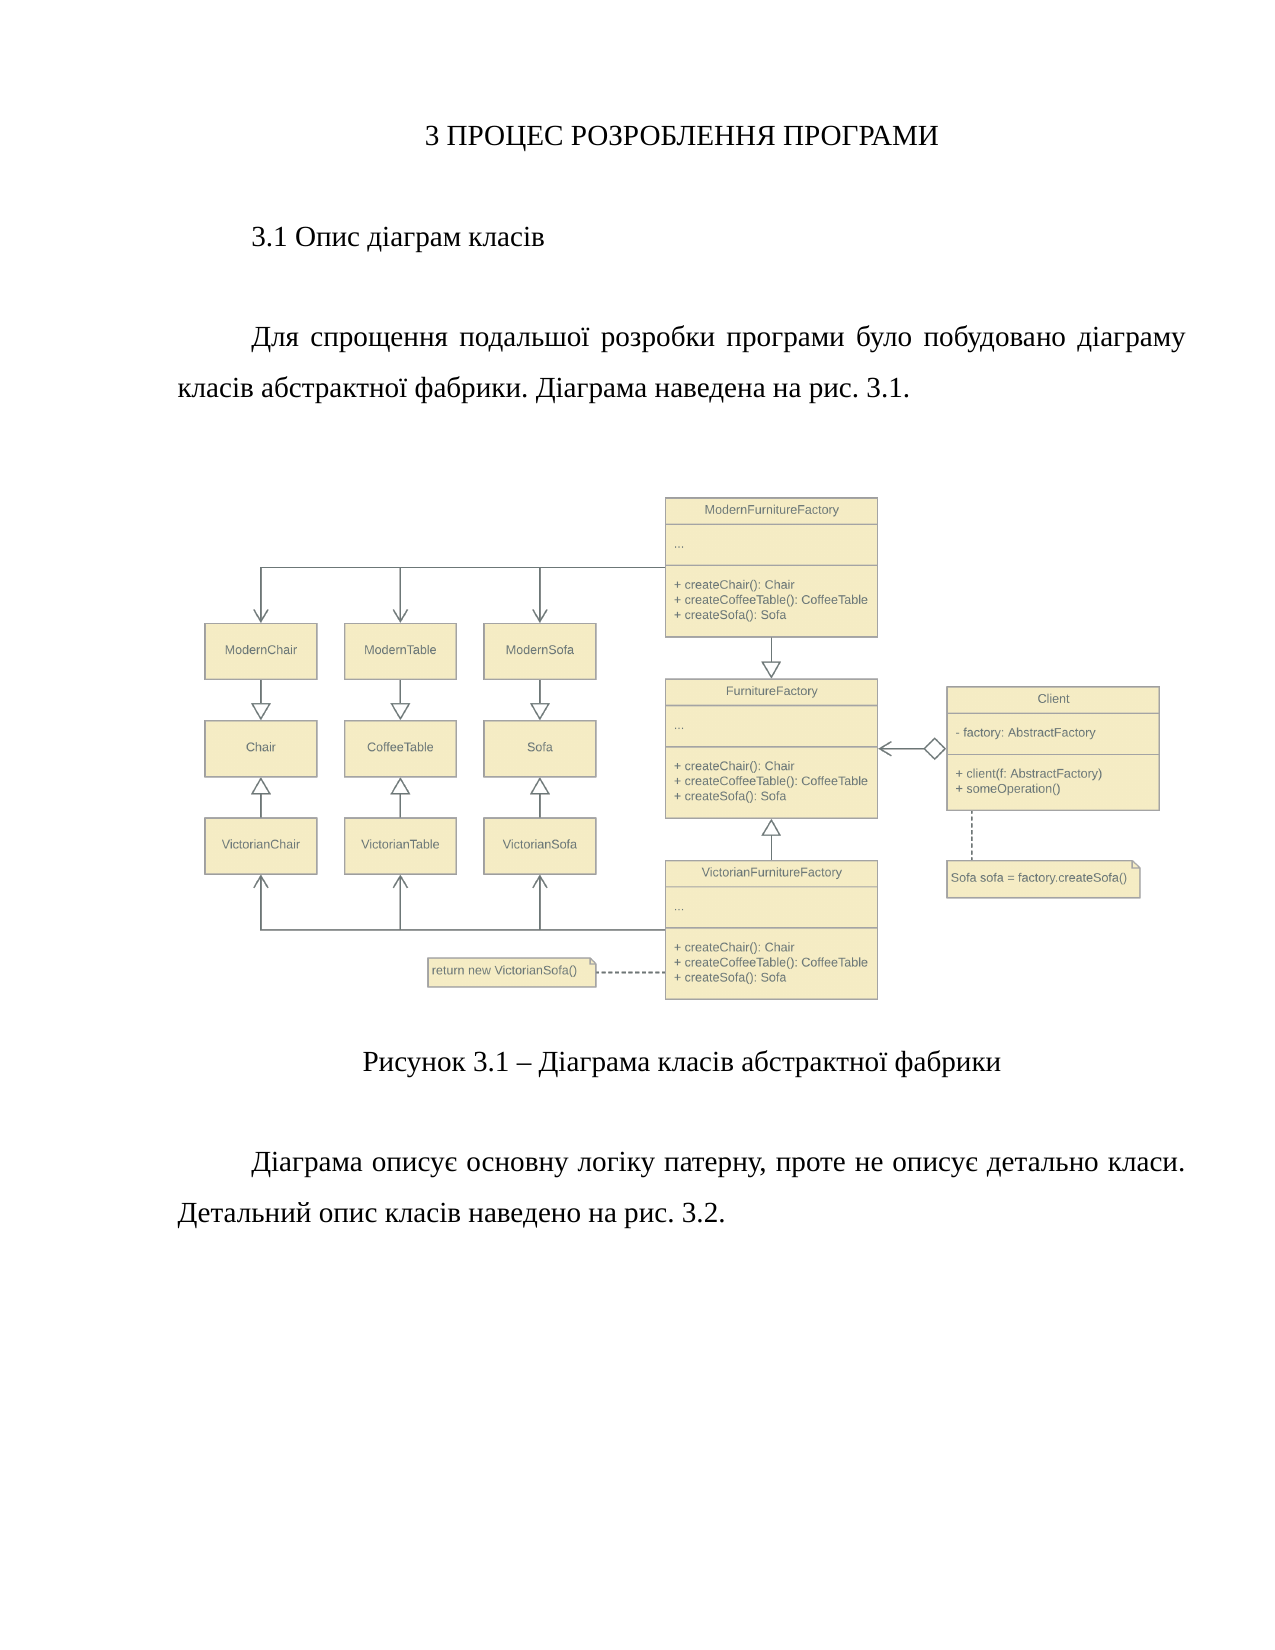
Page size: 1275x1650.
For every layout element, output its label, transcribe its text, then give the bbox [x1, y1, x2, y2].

text Для спрощення подальшої розробки програми було побудовано діаграму класів абстрактної фабрики. Діаграма наведена на рис. 3.1. [177, 319, 1186, 403]
text 3.1 Опис діаграм класів [177, 219, 1186, 252]
text Рисунок 3.1 – Діаграма класів абстрактної фабрики [177, 1044, 1186, 1077]
text 3 ПРОЦЕС РОЗРОБЛЕННЯ ПРОГРАМИ [177, 118, 1186, 152]
text Діаграма описує основну логіку патерну, проте не описує детально класи. Детальний опис класів наведено на рис. 3.2. [177, 1144, 1186, 1228]
picture [177, 470, 1187, 1027]
